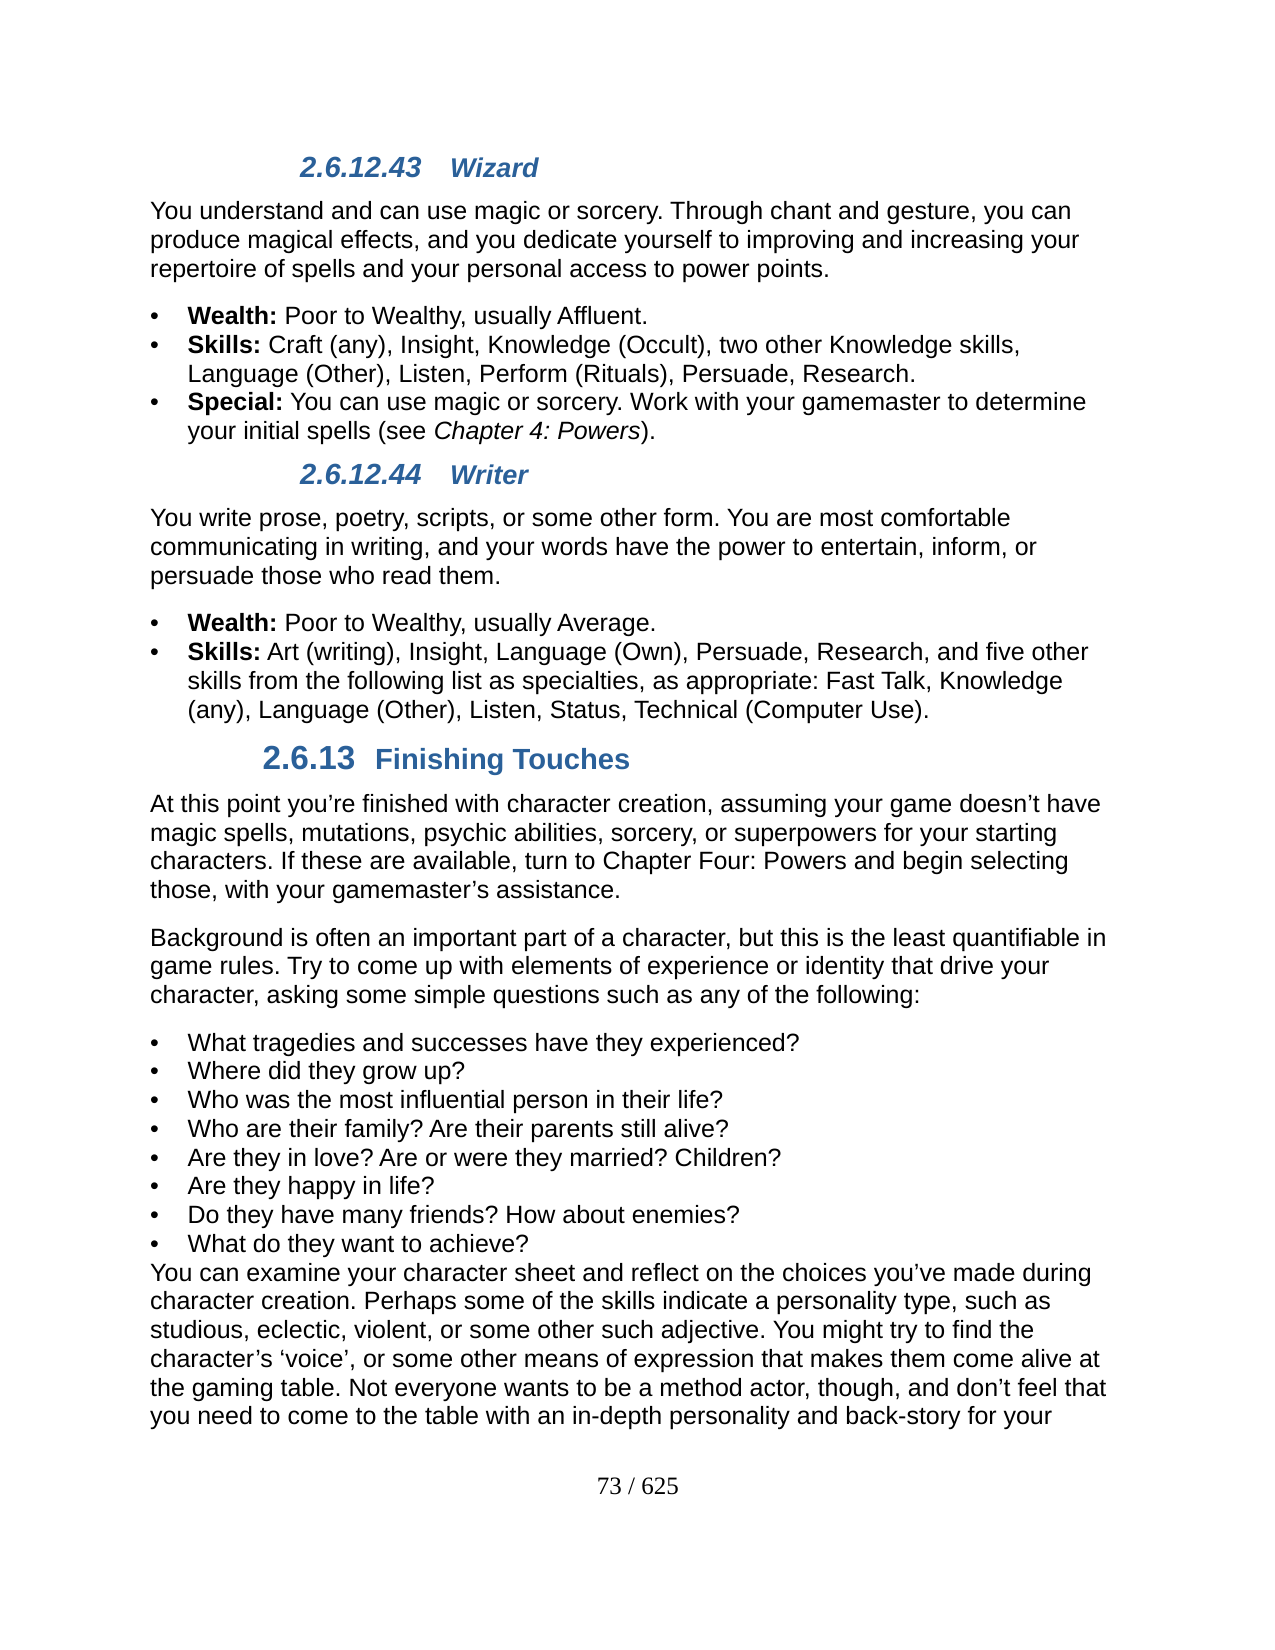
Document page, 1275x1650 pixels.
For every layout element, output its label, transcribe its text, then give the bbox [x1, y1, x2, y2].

text • What tragedies and successes have they experienced? [150, 1028, 1125, 1056]
text • Where did they grow up? [150, 1056, 1125, 1085]
text • Skills: Art (writing), Insight, Language (Own), Persuade, Research, and five other skills from the following list as specialties, as appropriate: Fast Talk, Knowledge (any), Language (Other), Listen, Status, Technical (Computer Use). [150, 637, 1125, 723]
text • Skills: Craft (any), Insight, Knowledge (Occult), two other Knowledge skills, Language (Other), Listen, Perform (Rituals), Persuade, Research. [150, 330, 1125, 387]
text • Who was the most influential person in their life? [150, 1085, 1125, 1114]
text • Special: You can use magic or sorcery. Work with your gamemaster to determine your initial spells (see Chapter 4: Powers). [150, 387, 1125, 445]
text You write prose, poetry, scripts, or some other form. You are most comfortable communicating in writing, and your words have the power to entertain, inform, or persuade those who read them. [150, 503, 1125, 589]
text • What do they want to achieve? [150, 1229, 1125, 1258]
text • Who are their family? Are their parents still alive? [150, 1114, 1125, 1143]
text • Are they in love? Are or were they married? Children? [150, 1143, 1125, 1171]
subtitle Wizard [300, 150, 1125, 183]
text • Wealth: Poor to Wealthy, usually Affluent. [150, 301, 1125, 330]
subtitle Finishing Touches [262, 738, 1125, 776]
subtitle Writer [300, 457, 1125, 491]
text • Are they happy in life? [150, 1171, 1125, 1200]
text You understand and can use magic or sorcery. Through chant and gesture, you can produce magical effects, and you dedicate yourself to improving and increasing your repertoire of spells and your personal access to power points. [150, 196, 1125, 282]
text Background is often an important part of a character, but this is the least quantifiable in game rules. Try to come up with elements of experience or identity that drive your character, asking some simple questions such as any of the following: [150, 923, 1125, 1009]
text You can examine your character sheet and reflect on the choices you’ve made during character creation. Perhaps some of the skills indicate a personality type, such as studious, eclectic, violent, or some other such adjective. You might try to find the character’s ‘voice’, or some other means of expression that makes them come alive at the gaming table. Not everyone wants to be a method actor, though, and don’t feel that you need to come to the table with an in-depth personality and back-story for your [150, 1258, 1125, 1430]
text At this point you’re finished with character creation, assuming your game doesn’t have magic spells, mutations, psychic abilities, sorcery, or superpowers for your starting characters. If these are available, turn to Chapter Four: Powers and begin selecting those, with your gamemaster’s assistance. [150, 789, 1125, 904]
text • Wealth: Poor to Wealthy, usually Average. [150, 608, 1125, 637]
text • Do they have many friends? How about enemies? [150, 1200, 1125, 1229]
